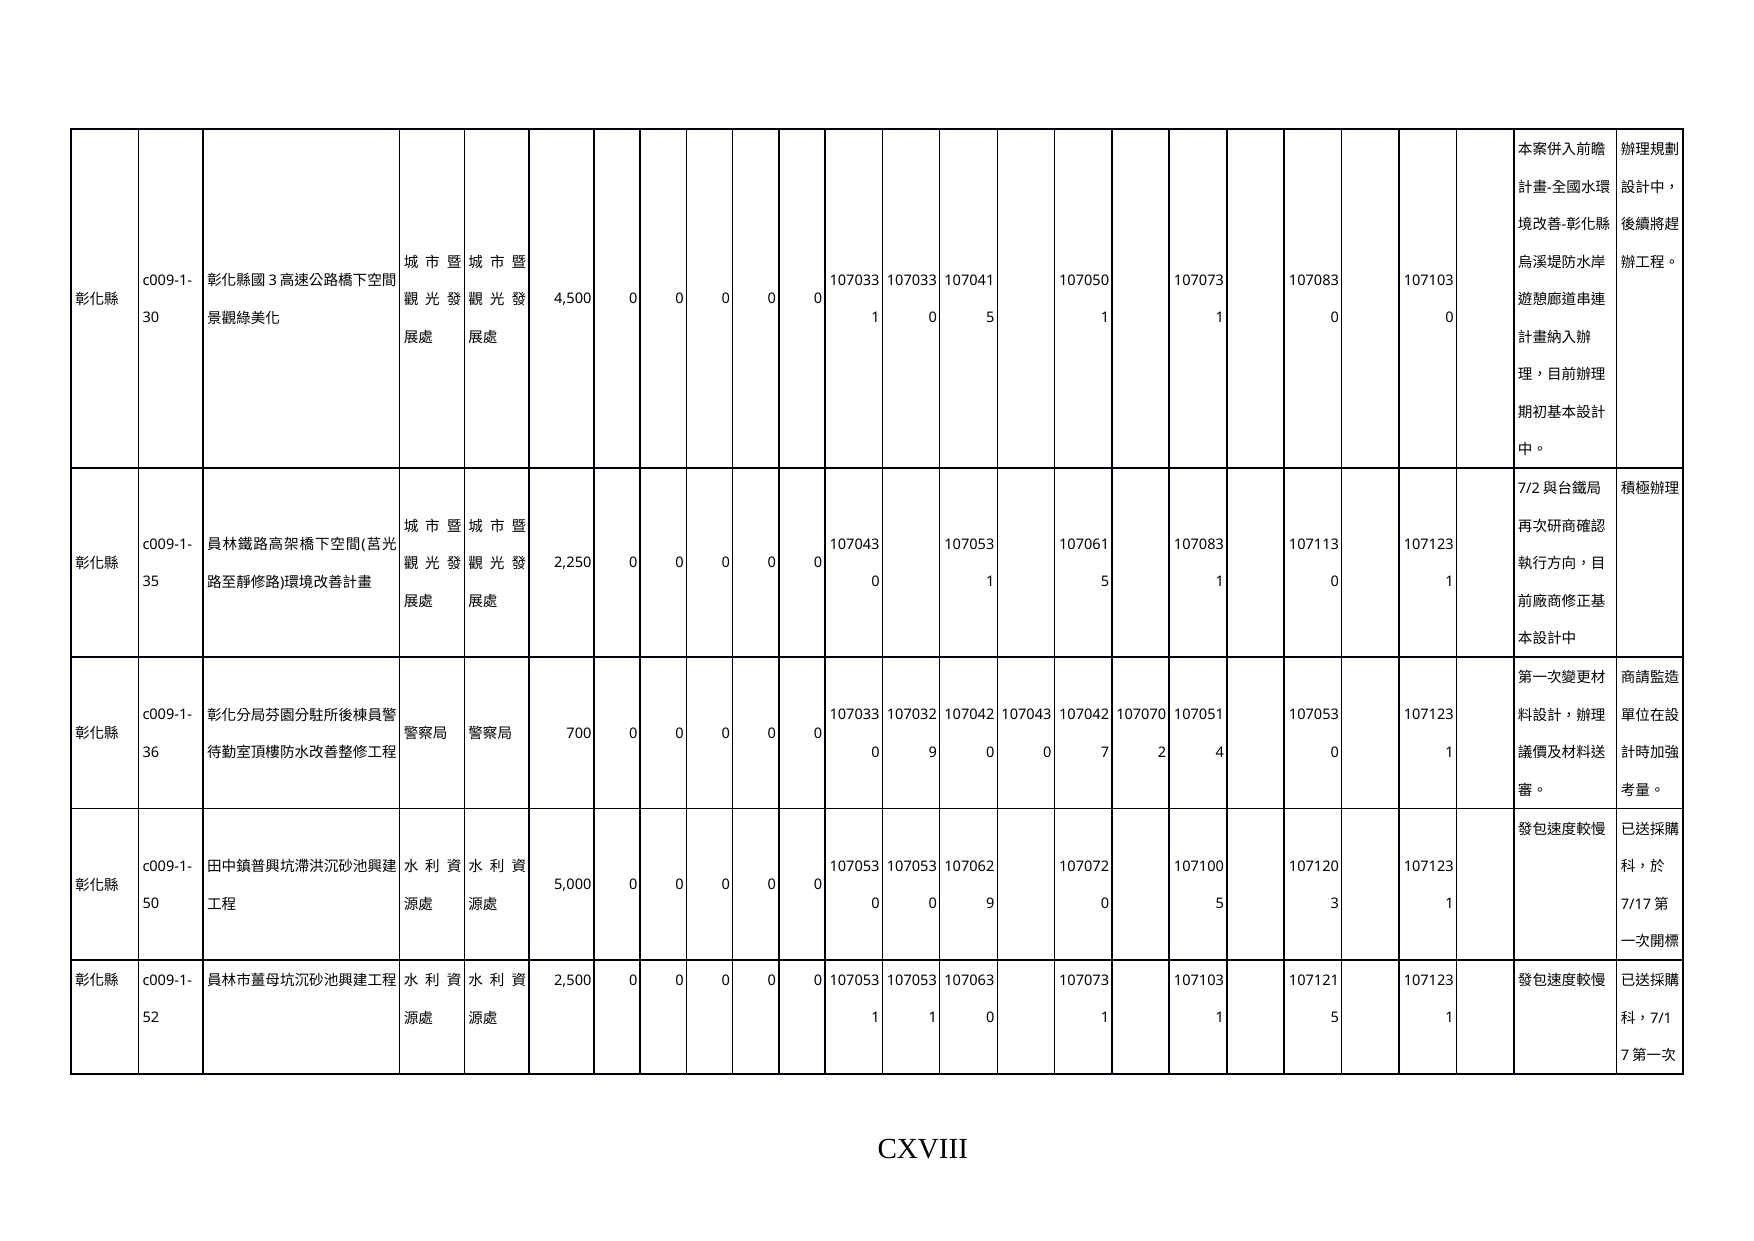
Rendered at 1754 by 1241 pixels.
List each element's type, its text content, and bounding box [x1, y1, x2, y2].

table_cell 1071231 [1400, 469, 1456, 656]
table_cell 1071130 [1285, 469, 1341, 656]
table_cell [1457, 961, 1513, 1073]
table_cell 彰化縣國3高速公路橋下空間景觀綠美化 [204, 130, 399, 467]
table_cell 0 [687, 130, 732, 467]
table_cell 本案併入前瞻計畫-全國水環境改善-彰化縣烏溪堤防水岸遊憩廊道串連計畫納入辦理，目前辦理期初基本設計中。 [1515, 130, 1616, 467]
table_cell 0 [641, 961, 686, 1073]
table_cell 1070420 [940, 658, 997, 808]
table_cell [1113, 809, 1168, 959]
table_cell [998, 809, 1054, 959]
table_cell 1070501 [1055, 130, 1111, 467]
table_cell 0 [595, 130, 639, 467]
table_cell 0 [687, 809, 732, 959]
table_cell 0 [733, 809, 778, 959]
table_cell 0 [595, 469, 639, 656]
table_cell 0 [733, 130, 778, 467]
table_cell 彰化縣 [72, 469, 138, 656]
table_cell 1070530 [883, 809, 939, 959]
table_cell 1070720 [1055, 809, 1111, 959]
table_cell 辦理規劃設計中，後續將趕辦工程。 [1617, 130, 1682, 467]
table_cell 1070430 [998, 658, 1054, 808]
table_cell [1457, 809, 1513, 959]
table_cell 0 [641, 130, 686, 467]
table_cell 1070831 [1170, 469, 1226, 656]
table_cell 城市暨觀光發展處 [400, 130, 464, 467]
table_cell 0 [641, 809, 686, 959]
table_cell 1070514 [1170, 658, 1226, 808]
table_cell 0 [780, 809, 824, 959]
table_cell 員林鐵路高架橋下空間(莒光路至靜修路)環境改善計畫 [204, 469, 399, 656]
table_cell [1342, 469, 1398, 656]
table_cell 2,250 [530, 469, 593, 656]
table_cell 1070630 [940, 961, 997, 1073]
table_cell 城市暨觀光發展處 [465, 130, 528, 467]
table_cell 4,500 [530, 130, 593, 467]
table_cell 商請監造單位在設計時加強考量。 [1617, 658, 1682, 808]
table_cell 1070702 [1113, 658, 1168, 808]
table_cell 1070329 [883, 658, 939, 808]
table_cell 7/2與台鐵局再次研商確認執行方向，目前廠商修正基本設計中 [1515, 469, 1616, 656]
table_cell 城市暨觀光發展處 [400, 469, 464, 656]
table_cell 水利資源處 [400, 809, 464, 959]
table_cell 0 [733, 658, 778, 808]
table_cell 水利資源處 [400, 961, 464, 1073]
table_cell c009-1-35 [139, 469, 202, 656]
table_cell 1071231 [1400, 809, 1456, 959]
table_cell 0 [595, 809, 639, 959]
table_cell c009-1-52 [139, 961, 202, 1073]
table_cell 700 [530, 658, 593, 808]
table_cell 1070531 [940, 469, 997, 656]
table_cell 1070530 [826, 809, 882, 959]
table_cell 1071231 [1400, 658, 1456, 808]
table_cell 1071005 [1170, 809, 1226, 959]
table_cell 警察局 [400, 658, 464, 808]
table_cell 0 [641, 469, 686, 656]
table_cell 0 [595, 658, 639, 808]
table_cell 1070629 [940, 809, 997, 959]
table_cell 城市暨觀光發展處 [465, 469, 528, 656]
table_cell 0 [780, 130, 824, 467]
table_cell [1342, 961, 1398, 1073]
table_cell 水利資源處 [465, 961, 528, 1073]
table_cell 1070430 [826, 469, 882, 656]
table_cell 田中鎮普興坑滯洪沉砂池興建工程 [204, 809, 399, 959]
table_cell 1070531 [826, 961, 882, 1073]
table_cell [1113, 469, 1168, 656]
table_cell 0 [687, 961, 732, 1073]
table_cell 彰化分局芬園分駐所後棟員警待勤室頂樓防水改善整修工程 [204, 658, 399, 808]
table_cell 0 [780, 961, 824, 1073]
table_cell [1342, 809, 1398, 959]
table_cell [1228, 130, 1283, 467]
table_cell 1071031 [1170, 961, 1226, 1073]
table_cell [883, 469, 939, 656]
table_cell [1113, 130, 1168, 467]
table_cell 員林市薑母坑沉砂池興建工程 [204, 961, 399, 1073]
table_cell [998, 469, 1054, 656]
table_cell c009-1-30 [139, 130, 202, 467]
table_cell [1457, 469, 1513, 656]
table_cell 積極辦理 [1617, 469, 1682, 656]
table_cell [1228, 658, 1283, 808]
table_cell 1070415 [940, 130, 997, 467]
table_cell 1071203 [1285, 809, 1341, 959]
table_cell [998, 961, 1054, 1073]
table_cell 1070615 [1055, 469, 1111, 656]
table_cell 彰化縣 [72, 809, 138, 959]
table_cell 1070427 [1055, 658, 1111, 808]
table_cell [1457, 658, 1513, 808]
table_cell 第一次變更材料設計，辦理議價及材料送審。 [1515, 658, 1616, 808]
table_cell 2,500 [530, 961, 593, 1073]
table_cell 0 [687, 658, 732, 808]
table_cell 0 [780, 469, 824, 656]
table_cell 1070530 [1285, 658, 1341, 808]
table_cell 0 [733, 961, 778, 1073]
table_cell 0 [595, 961, 639, 1073]
table_cell 已送採購科，於7/17第一次開標 [1617, 809, 1682, 959]
table_cell 水利資源處 [465, 809, 528, 959]
table_cell 1070830 [1285, 130, 1341, 467]
table_cell [1228, 961, 1283, 1073]
table_cell 彰化縣 [72, 130, 138, 467]
table_cell 1070731 [1055, 961, 1111, 1073]
table_cell [1457, 130, 1513, 467]
table_cell 1070330 [883, 130, 939, 467]
table_cell 0 [733, 469, 778, 656]
table_cell 1071030 [1400, 130, 1456, 467]
table_cell 發包速度較慢 [1515, 961, 1616, 1073]
table_cell 1070531 [883, 961, 939, 1073]
table_cell 警察局 [465, 658, 528, 808]
table_cell 1070331 [826, 130, 882, 467]
table_cell 1070731 [1170, 130, 1226, 467]
table_cell c009-1-50 [139, 809, 202, 959]
table_cell [998, 130, 1054, 467]
table_cell 彰化縣 [72, 658, 138, 808]
table_cell 0 [687, 469, 732, 656]
table_cell 0 [641, 658, 686, 808]
table_cell [1342, 130, 1398, 467]
table_cell 彰化縣 [72, 961, 138, 1073]
table_cell [1228, 469, 1283, 656]
table_cell c009-1-36 [139, 658, 202, 808]
table_cell 已送採購科，7/17第一次 [1617, 961, 1682, 1073]
table_cell 1070330 [826, 658, 882, 808]
table_cell 發包速度較慢 [1515, 809, 1616, 959]
table_cell 5,000 [530, 809, 593, 959]
table_cell 0 [780, 658, 824, 808]
table_cell [1113, 961, 1168, 1073]
table_cell 1071231 [1400, 961, 1456, 1073]
table_cell [1228, 809, 1283, 959]
table_cell 1071215 [1285, 961, 1341, 1073]
table_cell [1342, 658, 1398, 808]
